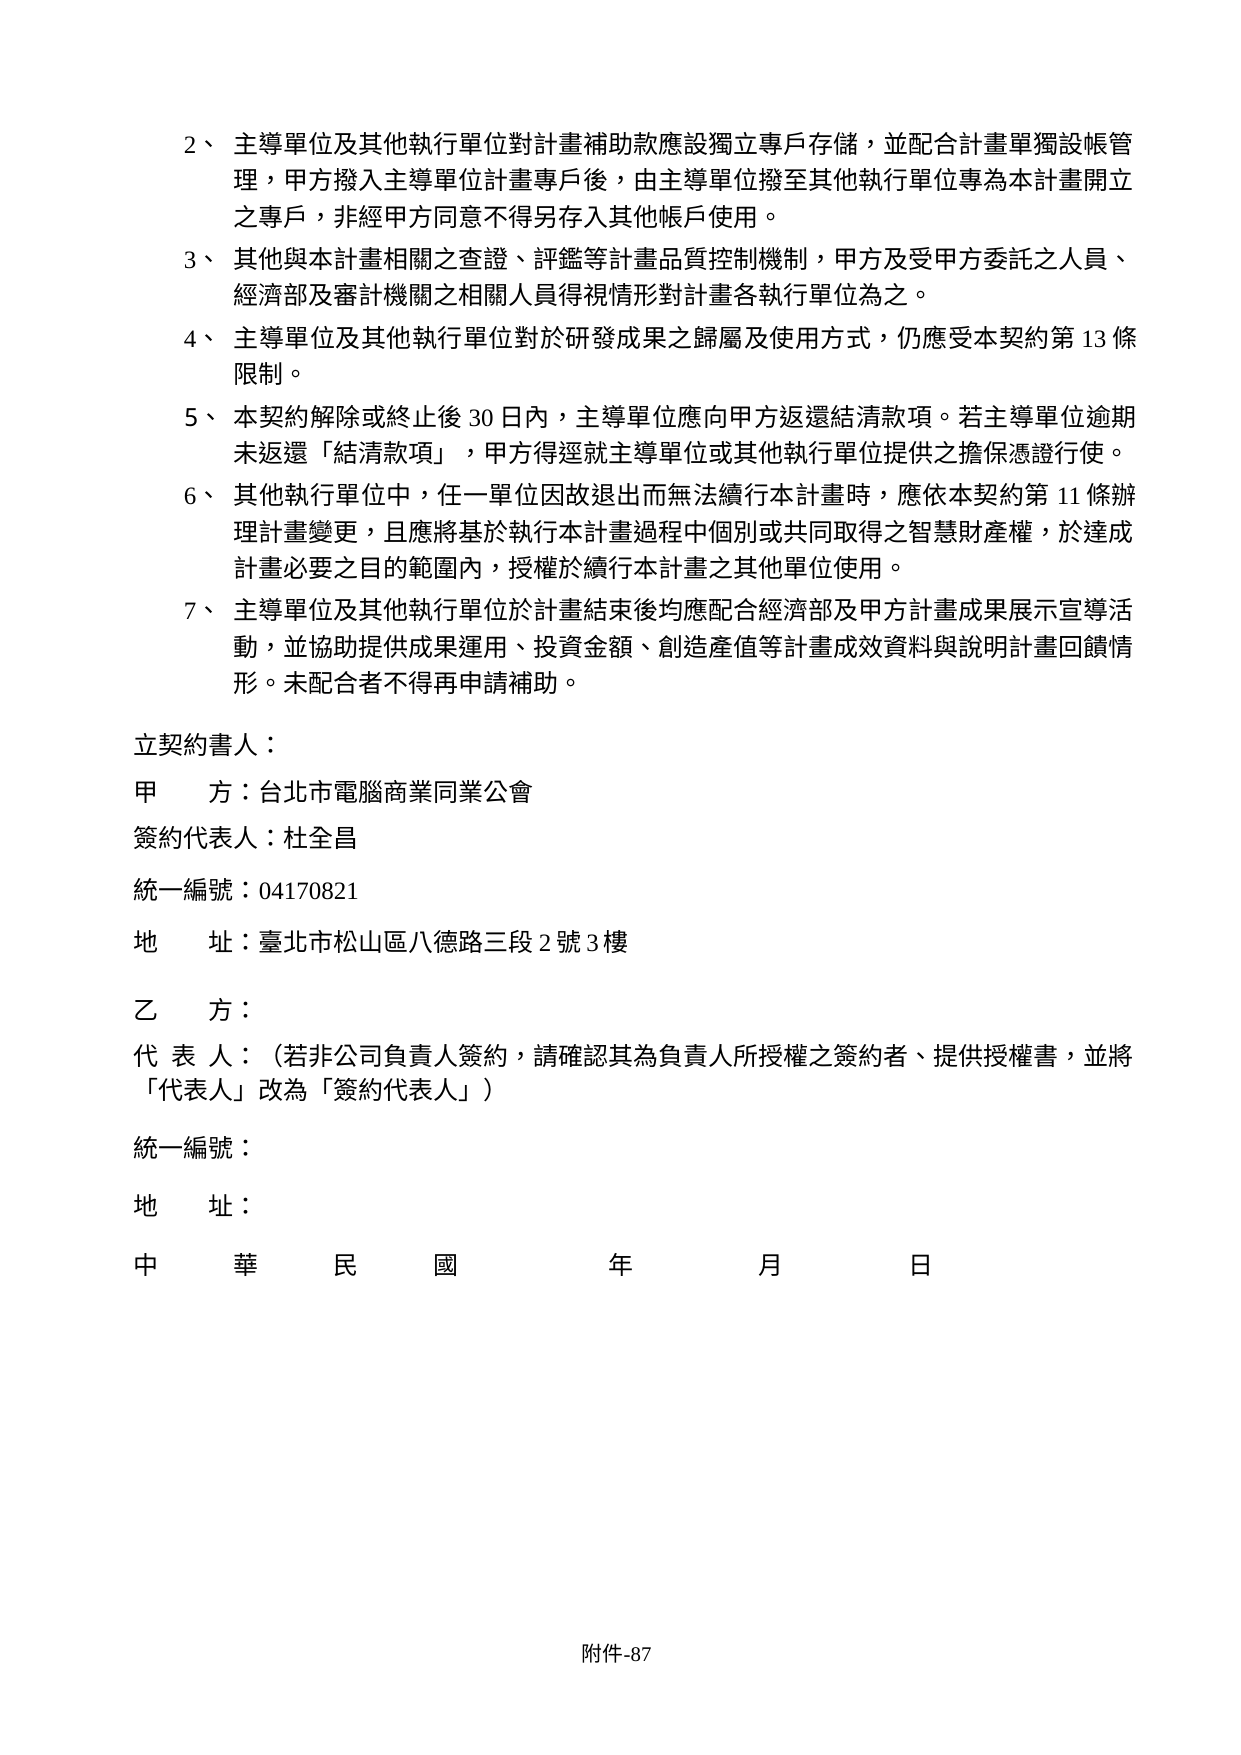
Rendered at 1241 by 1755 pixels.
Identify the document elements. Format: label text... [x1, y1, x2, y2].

list 主導單位及其他執行單位於計畫結束後均應配合經濟部及甲方計畫成果展示宣導活動，並協助提供成果運用、投資金額、創造產值等計畫成效資料與說明計畫回饋情形。未配合者不得再申請補助。 [183, 591, 1137, 699]
list 主導單位及其他執行單位對計畫補助款應設獨立專戶存儲，並配合計畫單獨設帳管理，甲方撥入主導單位計畫專戶後，由主導單位撥至其他執行單位專為本計畫開立之專戶，非經甲方同意不得另存入其他帳戶使用。 [183, 124, 1137, 233]
text 統一編號： [133, 1131, 1137, 1164]
text 中 華 民 國 年 月 日 [133, 1247, 1137, 1281]
list 其他執行單位中，任一單位因故退出而無法續行本計畫時，應依本契約第11條辦理計畫變更，且應將基於執行本計畫過程中個別或共同取得之智慧財產權，於達成計畫必要之目的範圍內，授權於續行本計畫之其他單位使用。 [183, 476, 1137, 584]
text 簽約代表人：杜全昌 [133, 820, 1137, 854]
text 甲 方：台北市電腦商業同業公會 [133, 774, 1137, 808]
text 地 址： [133, 1189, 1137, 1222]
text 立契約書人： [133, 724, 1137, 762]
text 乙 方： [133, 989, 1137, 1027]
list 本契約解除或終止後30日內，主導單位應向甲方返還結清款項。若主導單位逾期未返還「結清款項」，甲方得逕就主導單位或其他執行單位提供之擔保憑證行使。 [183, 397, 1137, 469]
text 地 址：臺北市松山區八德路三段2號3樓 [133, 924, 1137, 958]
text 代 表 人：（若非公司負責人簽約，請確認其為負責人所授權之簽約者、提供授權書，並將「代表人」改為「簽約代表人」） [133, 1039, 1137, 1106]
list 其他與本計畫相關之查證、評鑑等計畫品質控制機制，甲方及受甲方委託之人員、經濟部及審計機關之相關人員得視情形對計畫各執行單位為之。 [183, 239, 1137, 312]
text 統一編號：04170821 [133, 872, 1137, 906]
list 主導單位及其他執行單位對於研發成果之歸屬及使用方式，仍應受本契約第13條限制。 [183, 318, 1137, 391]
